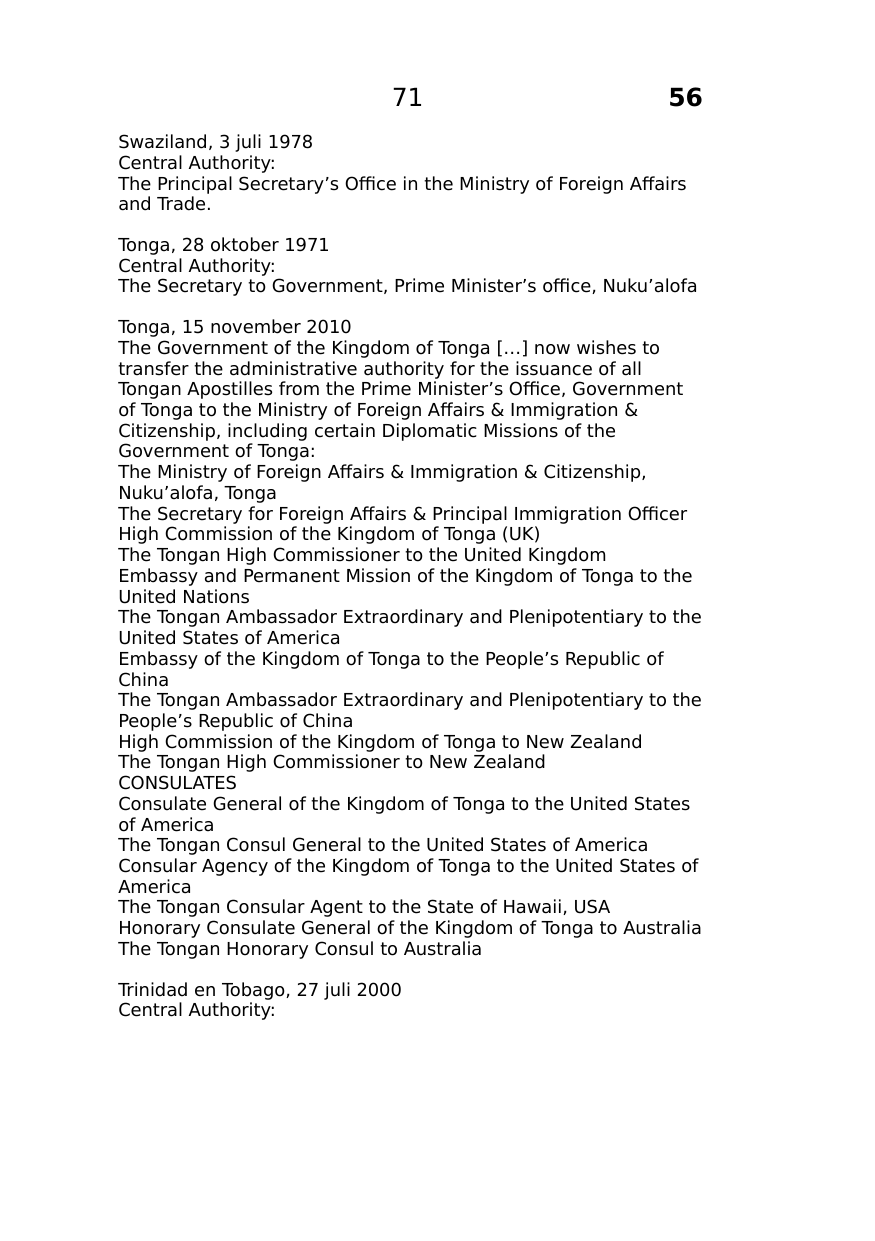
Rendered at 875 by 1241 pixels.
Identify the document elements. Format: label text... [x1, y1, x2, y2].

text The Ministry of Foreign Affairs & Immigration & Citizenship, Nuku’alofa, Tonga [118, 462, 703, 503]
text High Commission of the Kingdom of Tonga to New Zealand [118, 732, 703, 752]
text The Tongan Consular Agent to the State of Hawaii, USA [118, 897, 703, 918]
text CONSULATES [118, 773, 703, 794]
text The Tongan High Commissioner to the United Kingdom [118, 545, 703, 566]
text The Tongan Consul General to the United States of America [118, 835, 703, 856]
text Consulate General of the Kingdom of Tonga to the United States of America [118, 794, 703, 835]
text The Secretary for Foreign Affairs & Principal Immigration Officer [118, 503, 703, 524]
text Tonga, 28 oktober 1971 [118, 235, 703, 256]
text Consular Agency of the Kingdom of Tonga to the United States of America [118, 856, 703, 897]
text Tonga, 15 november 2010 [118, 317, 703, 338]
text The Tongan Ambassador Extraordinary and Plenipotentiary to the People’s Republic of China [118, 690, 703, 732]
text Honorary Consulate General of the Kingdom of Tonga to Australia [118, 918, 703, 939]
text Central Authority: [118, 1000, 703, 1021]
text The Secretary to Government, Prime Minister’s office, Nuku’alofa [118, 276, 703, 297]
text Swaziland, 3 juli 1978 [118, 132, 703, 153]
text The Tongan High Commissioner to New Zealand [118, 752, 703, 773]
text The Principal Secretary’s Office in the Ministry of Foreign Affairs and Trade. [118, 173, 703, 215]
text Central Authority: [118, 153, 703, 173]
text Trinidad en Tobago, 27 juli 2000 [118, 979, 703, 1000]
text The Government of the Kingdom of Tonga […] now wishes to transfer the administrative authority for the issuance of all Tongan Apostilles from the Prime Minister’s Office, Government of Tonga to the Ministry of Foreign Affairs & Immigration & Citizenship, including certain Diplomatic Missions of the Government of Tonga: [118, 338, 703, 462]
text High Commission of the Kingdom of Tonga (UK) [118, 524, 703, 545]
text The Tongan Ambassador Extraordinary and Plenipotentiary to the United States of America [118, 607, 703, 649]
text Embassy of the Kingdom of Tonga to the People’s Republic of China [118, 649, 703, 690]
text Embassy and Permanent Mission of the Kingdom of Tonga to the United Nations [118, 566, 703, 607]
text Central Authority: [118, 256, 703, 276]
text The Tongan Honorary Consul to Australia [118, 939, 703, 959]
